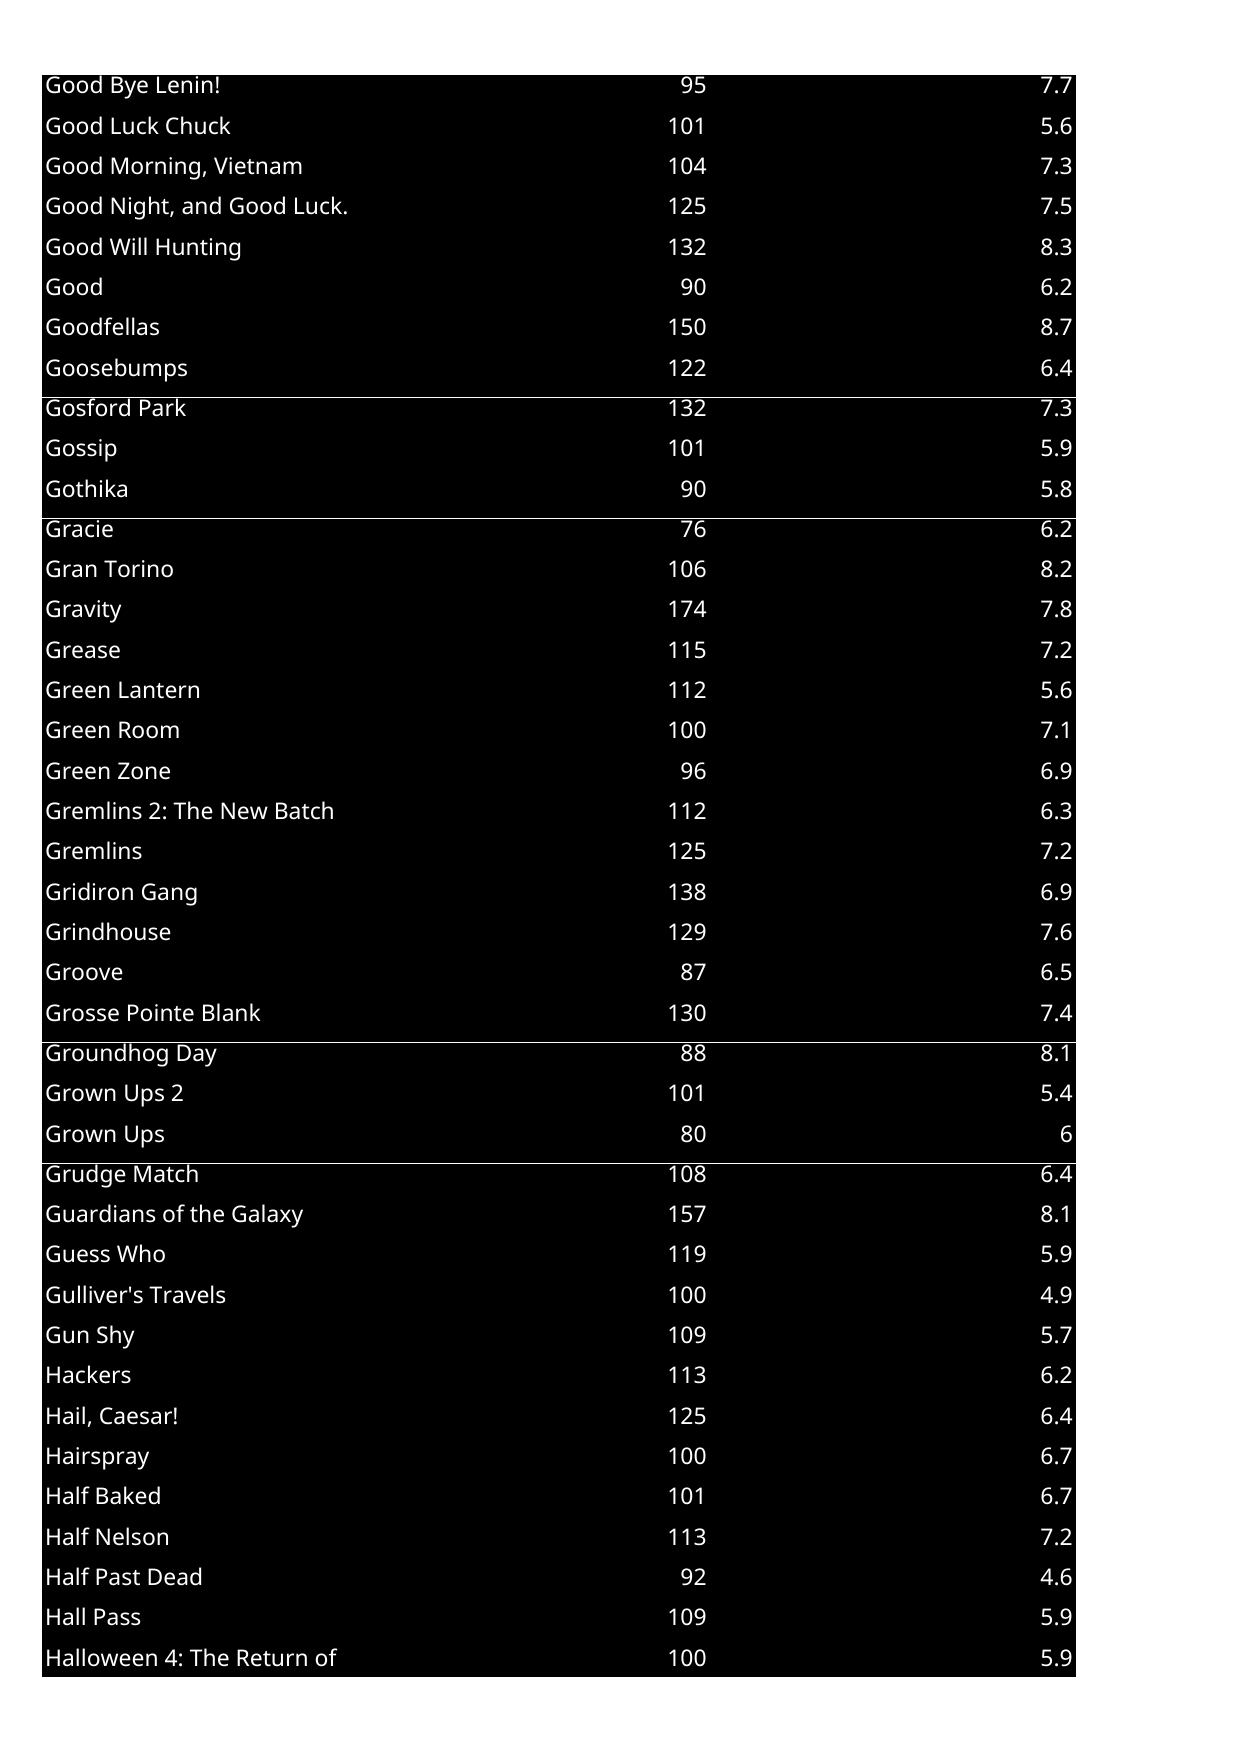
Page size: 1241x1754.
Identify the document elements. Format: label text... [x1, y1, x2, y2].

table_cell Halloween 4: The Return of [42, 1647, 391, 1677]
table_cell 7.1 [709, 720, 1076, 760]
table_cell Good Bye Lenin! [42, 75, 391, 115]
table_cell Half Past Dead [42, 1567, 391, 1607]
table_cell Gravity [42, 599, 391, 639]
table_cell 112 [391, 680, 709, 720]
table_cell 90 [391, 277, 709, 317]
table_cell 5.9 [709, 1244, 1076, 1284]
table_cell Grudge Match [42, 1164, 391, 1204]
table_cell 100 [391, 1647, 709, 1677]
table_cell 7.8 [709, 599, 1076, 639]
table_cell 76 [391, 519, 709, 559]
table_cell Gulliver's Travels [42, 1284, 391, 1325]
table_cell 100 [391, 720, 709, 760]
table_cell Guardians of the Galaxy [42, 1204, 391, 1244]
table_cell Grease [42, 639, 391, 680]
table_cell 7.3 [709, 156, 1076, 196]
table_cell 7.5 [709, 196, 1076, 236]
table_cell 132 [391, 236, 709, 277]
table_cell Gosford Park [42, 398, 391, 438]
table_cell 5.6 [709, 680, 1076, 720]
table_cell 7.4 [709, 1002, 1076, 1042]
table_cell Groove [42, 962, 391, 1002]
table_cell 7.2 [709, 639, 1076, 680]
table_cell 122 [391, 357, 709, 397]
table_cell Green Lantern [42, 680, 391, 720]
table_cell 8.1 [709, 1043, 1076, 1083]
table_cell Gothika [42, 478, 391, 518]
table_cell 7.2 [709, 841, 1076, 881]
table_cell 106 [391, 559, 709, 599]
table_cell 6.4 [709, 357, 1076, 397]
table_cell Gridiron Gang [42, 881, 391, 922]
table_cell 90 [391, 478, 709, 518]
table_cell 174 [391, 599, 709, 639]
table_cell 7.6 [709, 922, 1076, 962]
table_cell 112 [391, 801, 709, 841]
table_cell 88 [391, 1043, 709, 1083]
table_cell 129 [391, 922, 709, 962]
table_cell 119 [391, 1244, 709, 1284]
table_cell 138 [391, 881, 709, 922]
table_cell Green Zone [42, 760, 391, 801]
table_cell 8.3 [709, 236, 1076, 277]
table_cell 5.6 [709, 115, 1076, 156]
table_cell 6.9 [709, 760, 1076, 801]
table_cell Grosse Pointe Blank [42, 1002, 391, 1042]
table_cell Half Baked [42, 1486, 391, 1526]
table_cell 5.9 [709, 1647, 1076, 1677]
table_cell Grown Ups [42, 1123, 391, 1163]
table_cell 87 [391, 962, 709, 1002]
table_cell 157 [391, 1204, 709, 1244]
table_cell 100 [391, 1446, 709, 1486]
table_cell Hall Pass [42, 1607, 391, 1647]
table_cell Hackers [42, 1365, 391, 1405]
table_cell 4.9 [709, 1284, 1076, 1325]
table_cell Good Morning, Vietnam [42, 156, 391, 196]
table_cell Gran Torino [42, 559, 391, 599]
table_cell 130 [391, 1002, 709, 1042]
table_cell Hail, Caesar! [42, 1405, 391, 1446]
table_cell 6.3 [709, 801, 1076, 841]
table_cell 101 [391, 1486, 709, 1526]
table_cell 104 [391, 156, 709, 196]
table_cell Goodfellas [42, 317, 391, 357]
table_cell 8.1 [709, 1204, 1076, 1244]
table_cell 80 [391, 1123, 709, 1163]
table_cell 6 [709, 1123, 1076, 1163]
table_cell 92 [391, 1567, 709, 1607]
table_cell Hairspray [42, 1446, 391, 1486]
table_cell 6.9 [709, 881, 1076, 922]
table_cell Groundhog Day [42, 1043, 391, 1083]
table_cell 5.4 [709, 1083, 1076, 1123]
table_cell 132 [391, 398, 709, 438]
table_cell Good Will Hunting [42, 236, 391, 277]
table_cell 6.4 [709, 1164, 1076, 1204]
table_cell Good Luck Chuck [42, 115, 391, 156]
table_cell Goosebumps [42, 357, 391, 397]
table_cell 5.7 [709, 1325, 1076, 1365]
table_cell 113 [391, 1365, 709, 1405]
table_cell 5.9 [709, 438, 1076, 478]
table_cell Half Nelson [42, 1526, 391, 1567]
table_cell 125 [391, 1405, 709, 1446]
table_cell 101 [391, 115, 709, 156]
table_cell Good Night, and Good Luck. [42, 196, 391, 236]
table_cell Guess Who [42, 1244, 391, 1284]
table_cell 96 [391, 760, 709, 801]
table_cell 6.7 [709, 1446, 1076, 1486]
table_cell 7.2 [709, 1526, 1076, 1567]
table_cell Gun Shy [42, 1325, 391, 1365]
table_cell 6.4 [709, 1405, 1076, 1446]
table_cell 7.3 [709, 398, 1076, 438]
table_cell Grown Ups 2 [42, 1083, 391, 1123]
table_cell Grindhouse [42, 922, 391, 962]
table_cell 150 [391, 317, 709, 357]
table_cell Gremlins [42, 841, 391, 881]
table_cell 109 [391, 1325, 709, 1365]
table_cell 4.6 [709, 1567, 1076, 1607]
table_cell 8.7 [709, 317, 1076, 357]
table_cell 5.9 [709, 1607, 1076, 1647]
table_cell 6.7 [709, 1486, 1076, 1526]
table_cell 6.2 [709, 277, 1076, 317]
table_cell 8.2 [709, 559, 1076, 599]
table_cell 95 [391, 75, 709, 115]
table_cell 7.7 [709, 75, 1076, 115]
table_cell Gremlins 2: The New Batch [42, 801, 391, 841]
table_cell 109 [391, 1607, 709, 1647]
table_cell 125 [391, 196, 709, 236]
table_cell Gracie [42, 519, 391, 559]
table_cell 108 [391, 1164, 709, 1204]
table_cell Gossip [42, 438, 391, 478]
table_cell 115 [391, 639, 709, 680]
table_cell 125 [391, 841, 709, 881]
table_cell 6.2 [709, 1365, 1076, 1405]
table_cell 101 [391, 1083, 709, 1123]
table_cell 5.8 [709, 478, 1076, 518]
table_cell Good [42, 277, 391, 317]
table_cell 100 [391, 1284, 709, 1325]
table_cell 6.2 [709, 519, 1076, 559]
table_cell 113 [391, 1526, 709, 1567]
table_cell Green Room [42, 720, 391, 760]
table_cell 101 [391, 438, 709, 478]
table_cell 6.5 [709, 962, 1076, 1002]
